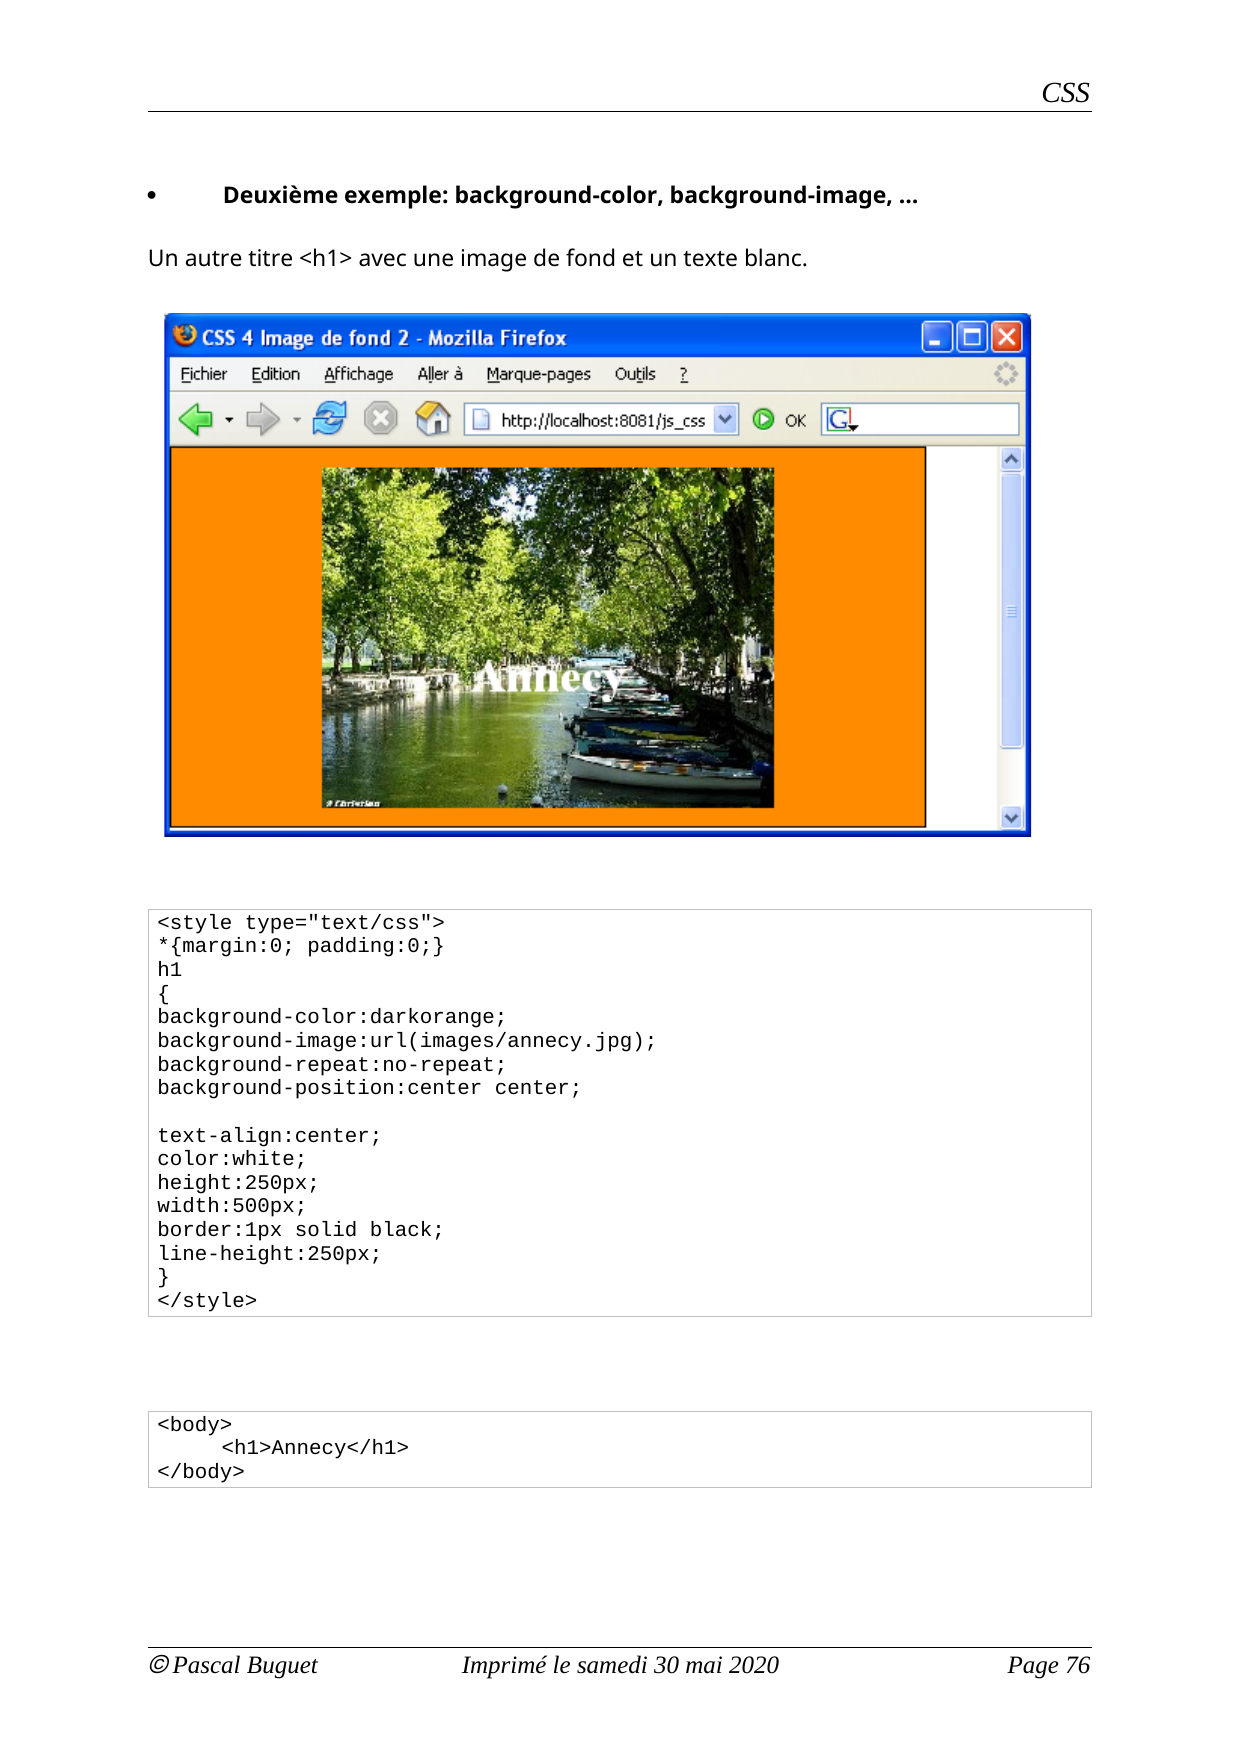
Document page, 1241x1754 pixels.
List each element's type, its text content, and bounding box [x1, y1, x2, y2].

text Un autre titre <h1> avec une image de fond et un texte blanc. [148, 241, 1092, 273]
text } [149, 1263, 1091, 1287]
text </style> [149, 1287, 1091, 1316]
text line-height:250px; [149, 1240, 1091, 1263]
text background-color:darkorange; [149, 1003, 1091, 1027]
text background-repeat:no-repeat; [149, 1051, 1091, 1074]
text width:500px; [149, 1192, 1091, 1216]
picture [164, 313, 1032, 837]
text height:250px; [149, 1169, 1091, 1192]
text background-image:url(images/annecy.jpg); [149, 1027, 1091, 1051]
text { [149, 979, 1091, 1003]
text <body> [149, 1412, 1091, 1434]
list Deuxième exemple: background-color, background-image, … [148, 179, 1092, 210]
text <h1>Annecy</h1> [149, 1434, 1091, 1458]
text color:white; [149, 1145, 1091, 1169]
text h1 [149, 956, 1091, 979]
text background-position:center center; [149, 1074, 1091, 1098]
text <style type="text/css"> [149, 910, 1091, 932]
text </body> [149, 1458, 1091, 1487]
text *{margin:0; padding:0;} [149, 932, 1091, 956]
text text-align:center; [149, 1121, 1091, 1145]
text border:1px solid black; [149, 1216, 1091, 1240]
